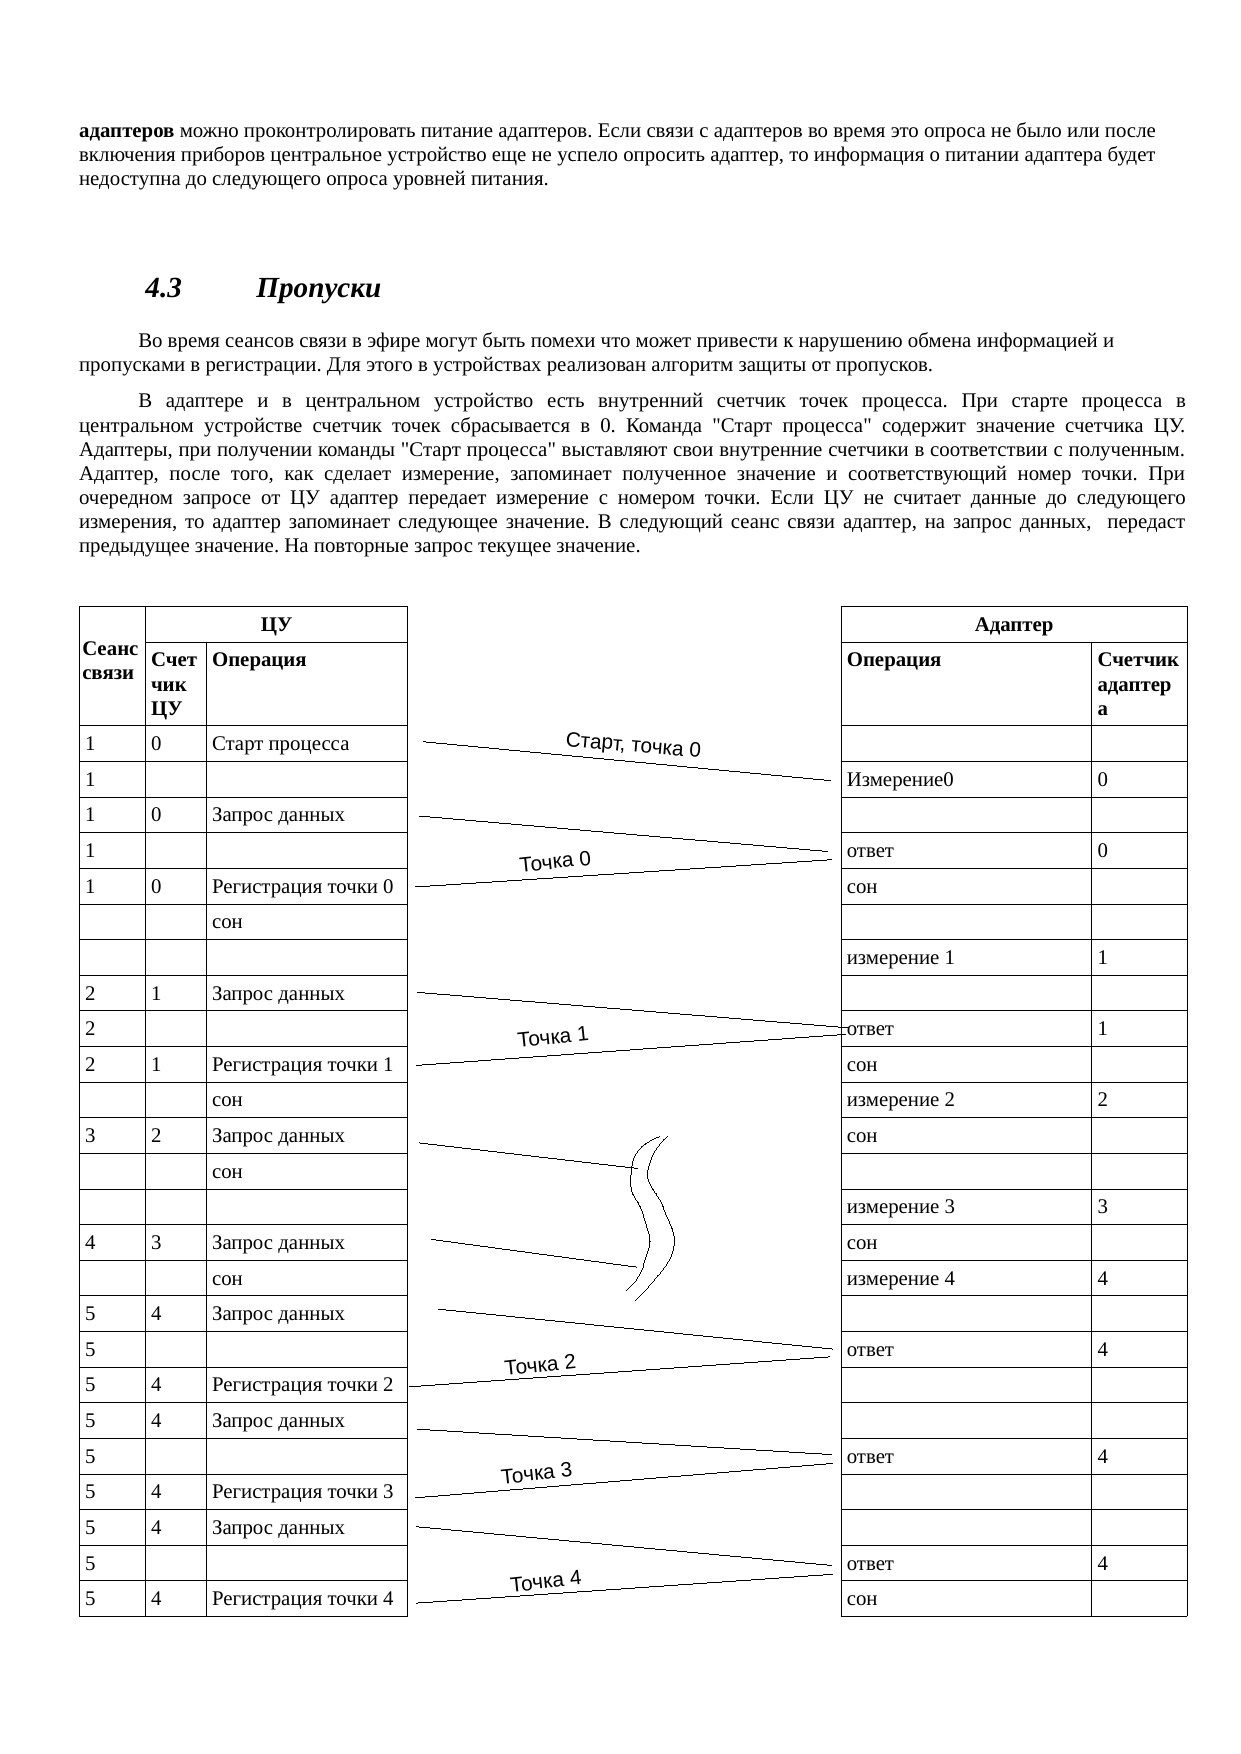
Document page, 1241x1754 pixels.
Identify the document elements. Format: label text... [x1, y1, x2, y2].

table_cell 1 [80, 833, 145, 868]
table_cell [533, 861, 539, 868]
table_cell [1092, 1296, 1187, 1331]
table_cell 4 [80, 1225, 145, 1260]
table_cell [842, 905, 1091, 939]
table_cell [408, 1260, 841, 1295]
table_cell измерение 1 [842, 940, 1091, 975]
table_cell [842, 1296, 1091, 1331]
table_cell 2 [80, 1011, 145, 1046]
table_cell [408, 1402, 841, 1438]
table_cell [408, 975, 841, 1010]
table_cell 5 [80, 1332, 145, 1367]
table_cell Счетчик ЦУ [146, 643, 206, 725]
table_cell [146, 905, 206, 939]
table_cell [842, 1403, 1091, 1438]
table_cell сон [842, 1581, 1091, 1616]
table_cell [408, 1367, 841, 1402]
table_cell [1092, 798, 1187, 832]
table_cell 0 [1092, 833, 1187, 868]
table_cell 5 [80, 1296, 145, 1331]
table_cell ответ [842, 833, 1091, 868]
table_cell сон [207, 1083, 407, 1117]
table_cell [207, 1439, 407, 1473]
table_cell Запрос данных [207, 798, 407, 832]
table_cell [408, 1474, 841, 1509]
table_cell Запрос данных [207, 1296, 407, 1331]
table_cell Запрос данных [207, 976, 407, 1010]
table_cell [1092, 976, 1187, 1010]
table_cell [146, 1154, 206, 1188]
table_cell 3 [146, 1225, 206, 1260]
table_cell 4 [1092, 1439, 1187, 1473]
table_cell [146, 1546, 206, 1580]
table_cell 1 [80, 762, 145, 797]
table_cell [207, 833, 407, 868]
table_cell [408, 725, 841, 761]
table_cell Измерение0 [842, 762, 1091, 797]
table_cell [146, 833, 206, 868]
table_cell [408, 1153, 841, 1188]
table_cell [408, 1509, 841, 1545]
table_cell 3 [1092, 1190, 1187, 1224]
table_cell сон [842, 1047, 1091, 1082]
table_cell 1 [146, 1047, 206, 1082]
table_cell Запрос данных [207, 1403, 407, 1438]
text адаптеров можно проконтролировать питание адаптеров. Если связи с адаптеров во время это опроса не было или после включения приборов центральное устройство еще не успело опросить адаптер, то информация о питании адаптера будет недоступна до следующего опроса уровней питания. [79, 118, 1187, 190]
table_cell Регистрация точки 0 [207, 869, 407, 903]
table_cell [80, 1190, 145, 1224]
table_cell [80, 1154, 145, 1188]
table_cell [207, 1190, 407, 1224]
table_cell [146, 1083, 206, 1117]
table_cell [1092, 1154, 1187, 1188]
table_cell [1092, 1118, 1187, 1153]
table_cell сон [207, 1261, 407, 1295]
table_cell Операция [842, 643, 1091, 725]
table_cell 1 [80, 869, 145, 903]
table_cell 5 [80, 1439, 145, 1473]
table_cell 4 [1092, 1546, 1187, 1580]
table_cell [408, 1082, 841, 1117]
table_header Сеанс связи [80, 607, 145, 725]
table_cell 4 [1092, 1261, 1187, 1295]
table_cell 0 [146, 869, 206, 903]
table_cell 5 [80, 1510, 145, 1545]
table_cell [514, 1474, 520, 1481]
table_cell [408, 761, 841, 797]
table_cell 2 [146, 1118, 206, 1153]
table_cell 5 [80, 1403, 145, 1438]
table_cell [408, 1580, 841, 1616]
table_cell [408, 1010, 841, 1046]
table_cell [80, 940, 145, 975]
table_cell [408, 904, 841, 939]
table_cell [408, 939, 841, 975]
table_cell [1092, 1581, 1187, 1616]
table_cell [146, 1011, 206, 1046]
table_cell 5 [80, 1581, 145, 1616]
table_cell сон [207, 905, 407, 939]
table_cell [408, 1545, 841, 1580]
table_cell [1092, 726, 1187, 761]
table_header Адаптер [842, 607, 1187, 642]
table_cell [408, 868, 841, 903]
table_cell [523, 1581, 529, 1589]
table_cell [146, 940, 206, 975]
table_cell 4 [146, 1296, 206, 1331]
table_cell [842, 1368, 1091, 1402]
table_cell измерение 2 [842, 1083, 1091, 1117]
table_cell 5 [80, 1546, 145, 1580]
table_cell измерение 4 [842, 1261, 1091, 1295]
table_cell ответ [842, 1332, 1091, 1367]
table_cell [1092, 1368, 1187, 1402]
table_cell [408, 1438, 841, 1473]
table_cell 1 [146, 976, 206, 1010]
table_cell [1092, 1047, 1187, 1082]
table_cell сон [842, 869, 1091, 903]
table_cell Запрос данных [207, 1118, 407, 1153]
table_cell [1092, 1403, 1187, 1438]
table_cell Регистрация точки 4 [207, 1581, 407, 1616]
table_cell [146, 1332, 206, 1367]
table_cell 4 [146, 1403, 206, 1438]
subtitle Пропуски [108, 270, 1187, 304]
table_cell 0 [146, 798, 206, 832]
table_cell ответ [842, 1546, 1091, 1580]
table_cell [1092, 1475, 1187, 1509]
table_cell Операция [207, 643, 407, 725]
table_cell [1092, 869, 1187, 903]
table_cell 5 [80, 1368, 145, 1402]
table_cell [842, 798, 1091, 832]
table_cell ответ [842, 1011, 1091, 1046]
table_cell [531, 1036, 537, 1044]
table_cell 1 [80, 798, 145, 832]
table_cell Счетчик адаптера [1092, 643, 1187, 725]
table_cell [207, 1011, 407, 1046]
table_cell [146, 1190, 206, 1224]
table_cell 2 [80, 976, 145, 1010]
table_cell Запрос данных [207, 1225, 407, 1260]
table_cell 2 [1092, 1083, 1187, 1117]
table_cell [842, 976, 1091, 1010]
table_cell 1 [80, 726, 145, 761]
table_cell Запрос данных [207, 1510, 407, 1545]
table_cell [408, 642, 841, 725]
table_cell [80, 1261, 145, 1295]
table_cell [207, 762, 407, 797]
table_cell Регистрация точки 1 [207, 1047, 407, 1082]
table_cell [80, 905, 145, 939]
table_cell сон [842, 1118, 1091, 1153]
table_cell [408, 1224, 841, 1260]
table_cell [408, 1046, 841, 1082]
table_header ЦУ [146, 607, 407, 642]
table_cell [207, 1332, 407, 1367]
table_cell 0 [1092, 762, 1187, 797]
table_cell 4 [146, 1368, 206, 1402]
table_cell [408, 832, 841, 868]
table_cell [146, 1261, 206, 1295]
table_cell 2 [80, 1047, 145, 1082]
table_cell [842, 1475, 1091, 1509]
table_cell [408, 1117, 841, 1153]
table_cell Старт процесса [207, 726, 407, 761]
table_cell 1 [1092, 1011, 1187, 1046]
table_cell [842, 1154, 1091, 1188]
table_cell [408, 1331, 841, 1367]
table_cell [1092, 1510, 1187, 1545]
table_cell 0 [146, 726, 206, 761]
table_cell Регистрация точки 2 [207, 1368, 407, 1402]
table_cell [842, 726, 1091, 761]
table_cell сон [842, 1225, 1091, 1260]
table_header [408, 606, 841, 642]
table_cell ответ [842, 1439, 1091, 1473]
table_cell [146, 1439, 206, 1473]
table_cell [408, 1189, 841, 1224]
table_cell 4 [146, 1510, 206, 1545]
table_cell [207, 940, 407, 975]
table_cell измерение 3 [842, 1190, 1091, 1224]
table_cell [408, 797, 841, 832]
table_cell [80, 1083, 145, 1117]
table_cell 1 [1092, 940, 1187, 975]
table_cell 4 [1092, 1332, 1187, 1367]
table_cell [146, 762, 206, 797]
table_cell [1092, 905, 1187, 939]
table_cell 4 [146, 1581, 206, 1616]
table_cell [408, 1295, 841, 1331]
text В адаптере и в центральном устройство есть внутренний счетчик точек процесса. При старте процесса в центральном устройстве счетчик точек сбрасывается в 0. Команда "Старт процесса" содержит значение счетчика ЦУ. Адаптеры, при получении команды "Старт процесса" выставляют свои внутренние счетчики в соответствии с полученным. Адаптер, после того, как сделает измерение, запоминает полученное значение и соответствующий номер точки. При очередном запросе от ЦУ адаптер передает измерение с номером точки. Если ЦУ не считает данные до следующего измерения, то адаптер запоминает следующее значение. В следующий сеанс связи адаптер, на запрос данных, передаст предыдущее значение. На повторные запрос текущее значение. [79, 388, 1187, 557]
text Во время сеансов связи в эфире могут быть помехи что может привести к нарушению обмена информацией и пропусками в регистрации. Для этого в устройствах реализован алгоритм защиты от пропусков. [79, 328, 1187, 376]
table_cell сон [207, 1154, 407, 1188]
table_cell [1092, 1225, 1187, 1260]
table_cell [207, 1546, 407, 1580]
table_cell [842, 1510, 1091, 1545]
table_cell 3 [80, 1118, 145, 1153]
table_cell 5 [80, 1475, 145, 1509]
table_cell Регистрация точки 3 [207, 1475, 407, 1509]
table_cell 4 [146, 1475, 206, 1509]
